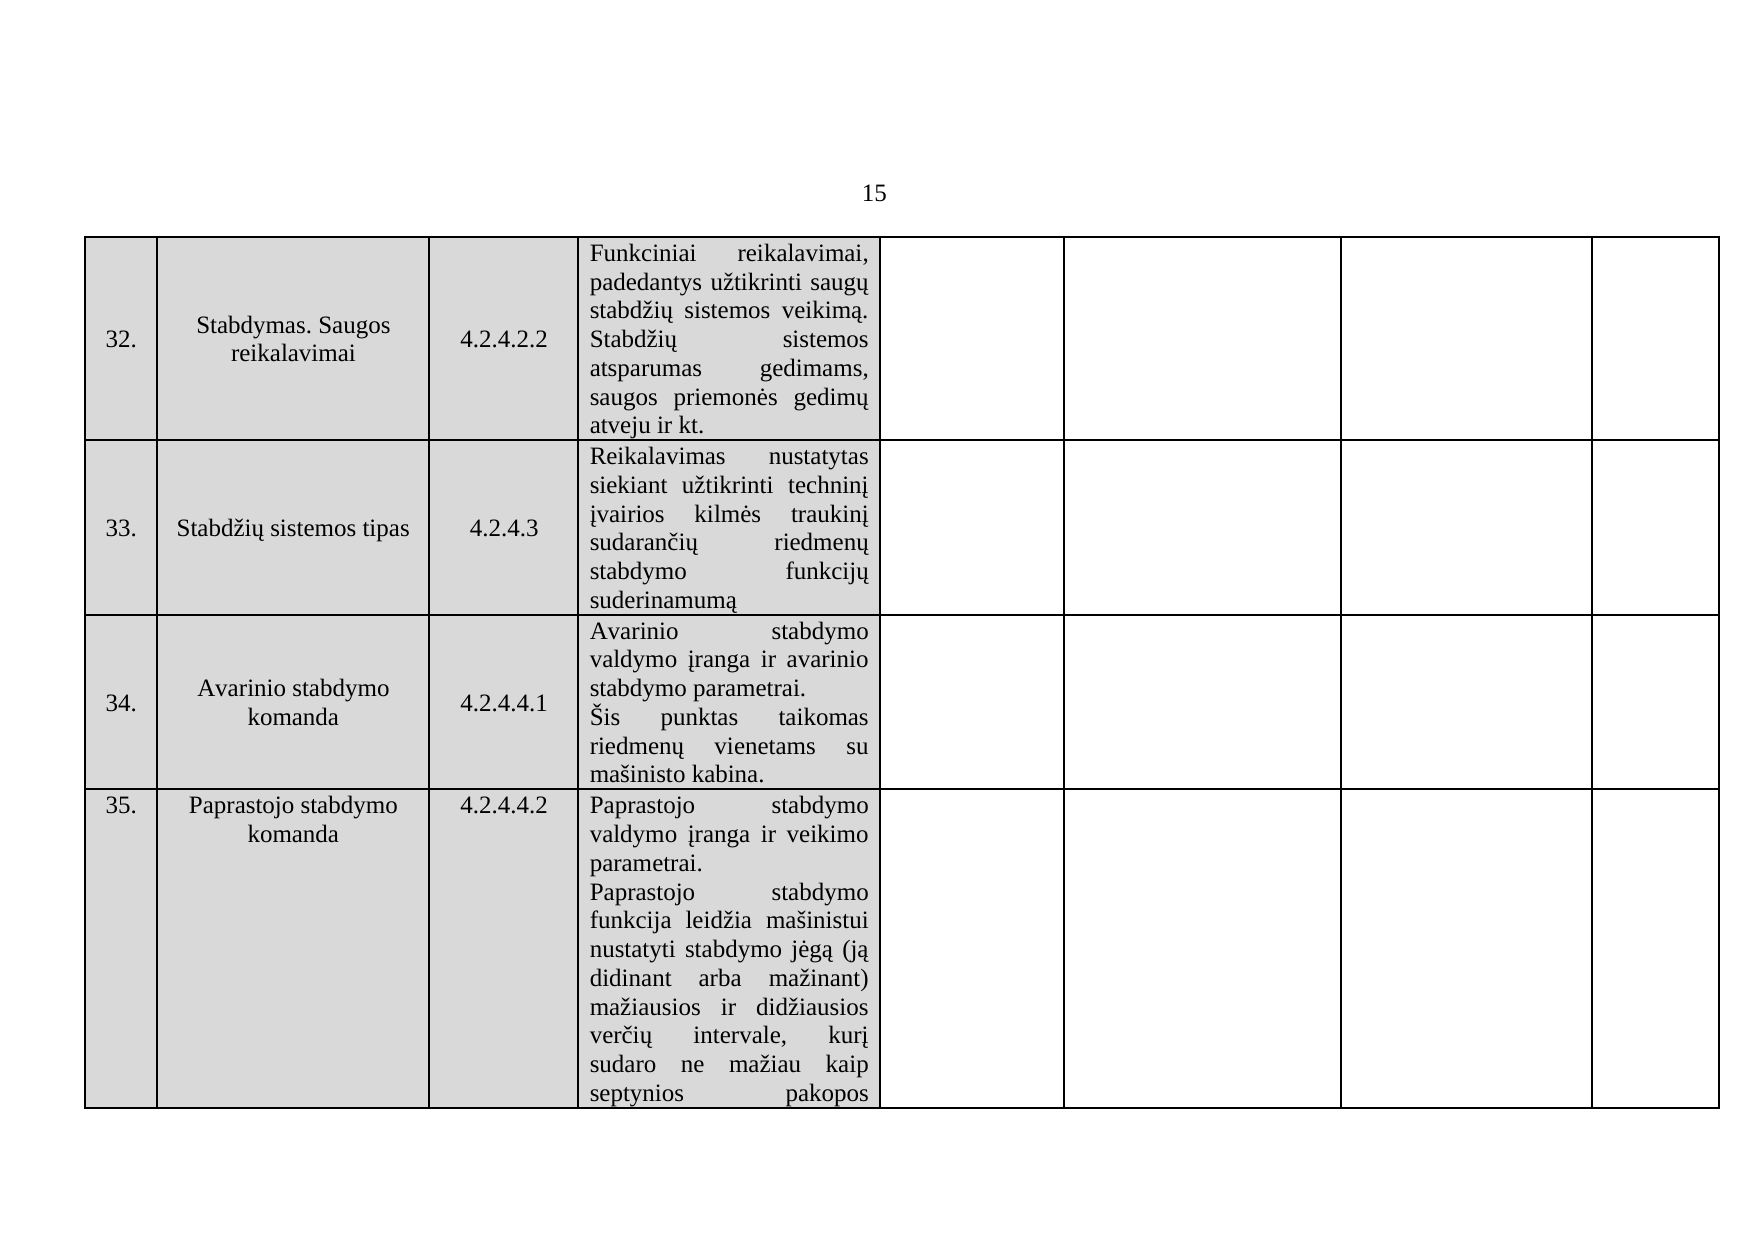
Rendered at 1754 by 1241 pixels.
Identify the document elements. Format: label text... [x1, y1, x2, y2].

table_cell 4.2.4.4.1 [430, 616, 577, 788]
table_cell [1593, 790, 1718, 1107]
table_cell [881, 790, 1063, 1107]
table_cell Stabdžių sistemos tipas [158, 441, 428, 614]
table_cell [1593, 616, 1718, 788]
table_cell Avarinio stabdymo valdymo įranga ir avarinio stabdymo parametrai. Šis punktas taikomas riedmenų vienetams su mašinisto kabina. [579, 616, 879, 788]
table_cell Avarinio stabdymo komanda [158, 616, 428, 788]
table_cell 35. [86, 790, 156, 1107]
table_cell [1593, 238, 1718, 439]
table_cell [1065, 790, 1340, 1107]
table_cell 4.2.4.2.2 [430, 238, 577, 439]
table_cell [1065, 441, 1340, 614]
table_cell 33. [86, 441, 156, 614]
table_cell [881, 238, 1063, 439]
table_cell [1342, 616, 1591, 788]
table_cell [1342, 441, 1591, 614]
table_cell Paprastojo stabdymo komanda [158, 790, 428, 1107]
table_cell Reikalavimas nustatytas siekiant užtikrinti techninį įvairios kilmės traukinį sudarančių riedmenų stabdymo funkcijų suderinamumą [579, 441, 879, 614]
table_cell [1593, 441, 1718, 614]
table_cell Paprastojo stabdymo valdymo įranga ir veikimo parametrai. Paprastojo stabdymo funkcija leidžia mašinistui nustatyti stabdymo jėgą (ją didinant arba mažinant) mažiausios ir didžiausios verčių intervale, kurį sudaro ne mažiau kaip septynios pakopos [579, 790, 879, 1107]
table_cell 4.2.4.4.2 [430, 790, 577, 1107]
table_cell [1342, 790, 1591, 1107]
table_cell [1342, 238, 1591, 439]
table_cell [1065, 616, 1340, 788]
table_cell Stabdymas. Saugos reikalavimai [158, 238, 428, 439]
table_cell 4.2.4.3 [430, 441, 577, 614]
table_cell [881, 441, 1063, 614]
table_cell [1065, 238, 1340, 439]
table_cell Funkciniai reikalavimai, padedantys užtikrinti saugų stabdžių sistemos veikimą. Stabdžių sistemos atsparumas gedimams, saugos priemonės gedimų atveju ir kt. [579, 238, 879, 439]
table_cell 32. [86, 238, 156, 439]
table_cell [881, 616, 1063, 788]
table_cell 34. [86, 616, 156, 788]
